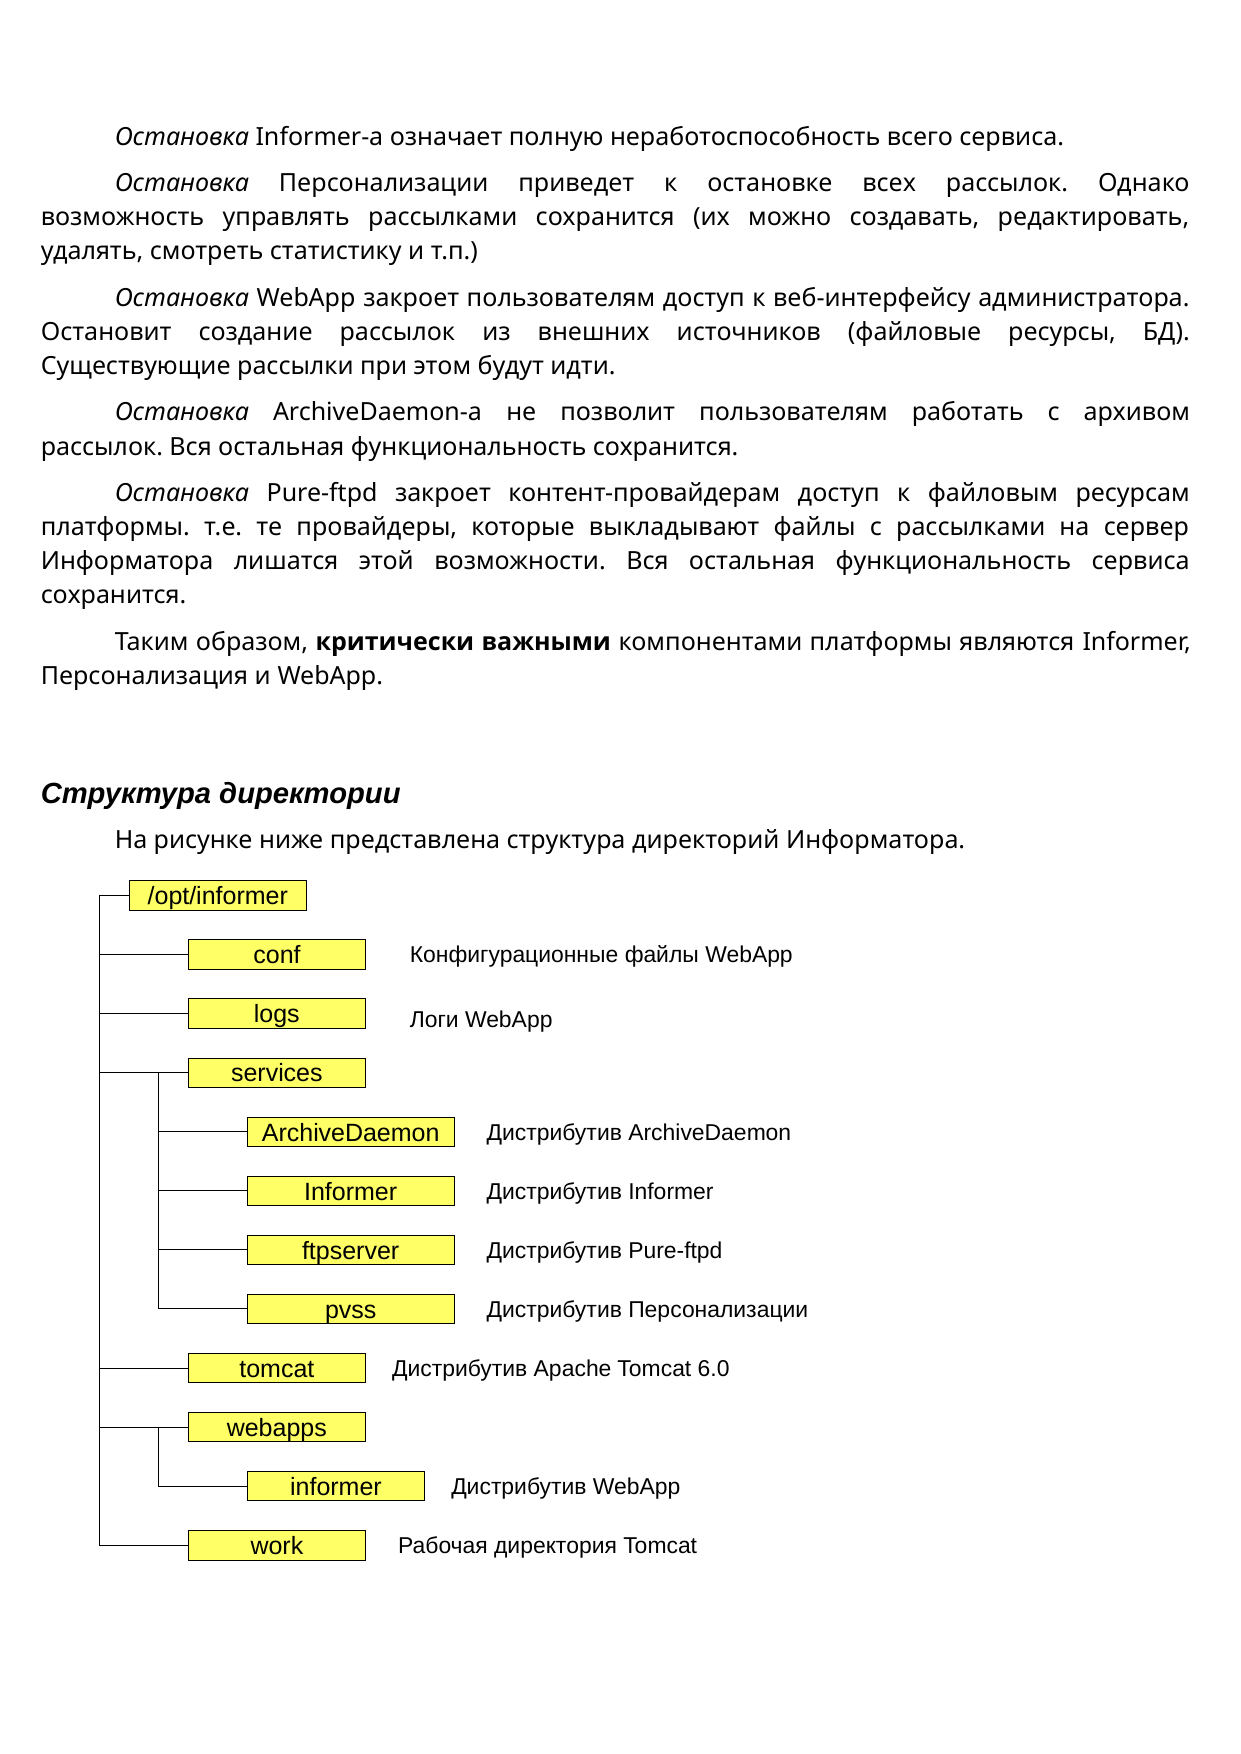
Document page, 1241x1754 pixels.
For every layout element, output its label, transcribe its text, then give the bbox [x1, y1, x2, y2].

text Остановка WebApp закроет пользователям доступ к веб-интерфейсу администратора. Остановит создание рассылок из внешних источников (файловые ресурсы, БД). Существующие рассылки при этом будут идти. [41, 279, 1191, 382]
subtitle Структура директории [41, 776, 1191, 809]
text На рисунке ниже представлена структура директорий Информатора. [41, 822, 1191, 856]
text Остановка Персонализации приведет к остановке всех рассылок. Однако возможность управлять рассылками сохранится (их можно создавать, редактировать, удалять, смотреть статистику и т.п.) [41, 165, 1191, 267]
text Остановка Pure-ftpd закроет контент-провайдерам доступ к файловым ресурсам платформы. т.е. те провайдеры, которые выкладывают файлы с рассылками на сервер Информатора лишатся этой возможности. Вся остальная функциональность сервиса сохранится. [41, 475, 1191, 611]
text Остановка Informer-а означает полную неработоспособность всего сервиса. [41, 118, 1191, 152]
text Таким образом, критически важными компонентами платформы являются Informer, Персонализация и WebApp. [41, 623, 1191, 692]
text Остановка ArchiveDaemon-a не позволит пользователям работать с архивом рассылок. Вся остальная функциональность сохранится. [41, 394, 1191, 462]
